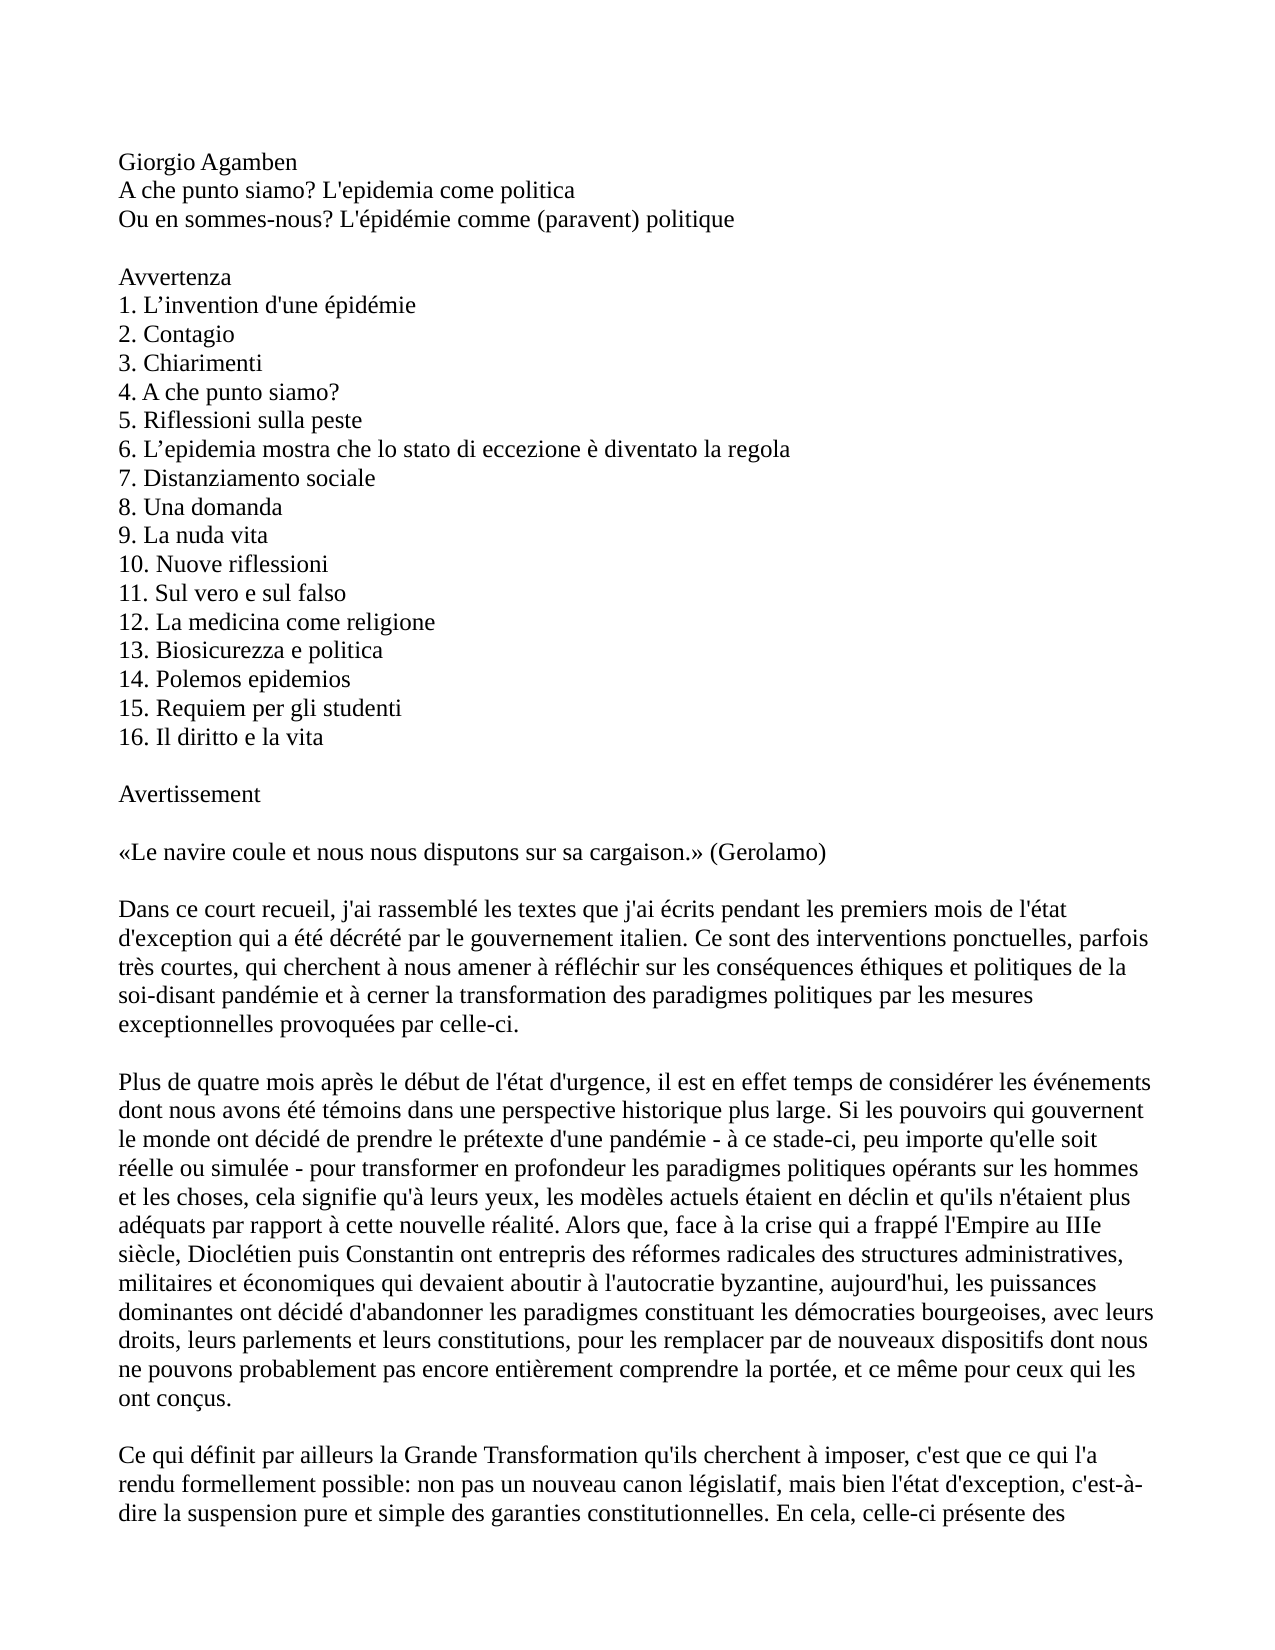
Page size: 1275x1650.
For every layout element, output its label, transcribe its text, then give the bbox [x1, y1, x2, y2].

text Avertissement [118, 779, 1157, 808]
text 7. Distanziamento sociale [118, 463, 1157, 492]
text 9. La nuda vita [118, 521, 1157, 549]
text 10. Nuove riflessioni [118, 549, 1157, 578]
text 16. Il diritto e la vita [118, 722, 1157, 751]
text 8. Una domanda [118, 492, 1157, 521]
text 15. Requiem per gli studenti [118, 693, 1157, 722]
text Ce qui définit par ailleurs la Grande Transformation qu'ils cherchent à imposer, c'est que ce qui l'a rendu formellement possible: non pas un nouveau canon législatif, mais bien l'état d'exception, c'est-à-dire la suspension pure et simple des garanties constitutionnelles. En cela, celle-ci présente des [118, 1441, 1157, 1527]
text Avvertenza [118, 262, 1157, 291]
text 11. Sul vero e sul falso [118, 578, 1157, 607]
text 14. Polemos epidemios [118, 664, 1157, 693]
text Giorgio Agamben [118, 147, 1157, 176]
text «Le navire coule et nous nous disputons sur sa cargaison.» (Gerolamo) [118, 837, 1157, 866]
text 4. A che punto siamo? [118, 377, 1157, 406]
text A che punto siamo? L'epidemia come politica [118, 176, 1157, 204]
text 5. Riflessioni sulla peste [118, 406, 1157, 434]
text 3. Chiarimenti [118, 348, 1157, 377]
text Ou en sommes-nous? L'épidémie comme (paravent) politique [118, 204, 1157, 233]
text Dans ce court recueil, j'ai rassemblé les textes que j'ai écrits pendant les premiers mois de l'état d'exception qui a été décrété par le gouvernement italien. Ce sont des interventions ponctuelles, parfois très courtes, qui cherchent à nous amener à réfléchir sur les conséquences éthiques et politiques de la soi-disant pandémie et à cerner la transformation des paradigmes politiques par les mesures exceptionnelles provoquées par celle-ci. [118, 894, 1157, 1038]
text 6. L’epidemia mostra che lo stato di eccezione è diventato la regola [118, 434, 1157, 463]
text Plus de quatre mois après le début de l'état d'urgence, il est en effet temps de considérer les événements dont nous avons été témoins dans une perspective historique plus large. Si les pouvoirs qui gouvernent le monde ont décidé de prendre le prétexte d'une pandémie - à ce stade-ci, peu importe qu'elle soit réelle ou simulée - pour transformer en profondeur les paradigmes politiques opérants sur les hommes et les choses, cela signifie qu'à leurs yeux, les modèles actuels étaient en déclin et qu'ils n'étaient plus adéquats par rapport à cette nouvelle réalité. Alors que, face à la crise qui a frappé l'Empire au IIIe siècle, Dioclétien puis Constantin ont entrepris des réformes radicales des structures administratives, militaires et économiques qui devaient aboutir à l'autocratie byzantine, aujourd'hui, les puissances dominantes ont décidé d'abandonner les paradigmes constituant les démocraties bourgeoises, avec leurs droits, leurs parlements et leurs constitutions, pour les remplacer par de nouveaux dispositifs dont nous ne pouvons probablement pas encore entièrement comprendre la portée, et ce même pour ceux qui les ont conçus. [118, 1067, 1157, 1412]
text 1. L’invention d'une épidémie [118, 291, 1157, 319]
text 12. La medicina come religione [118, 607, 1157, 636]
text 2. Contagio [118, 319, 1157, 348]
text 13. Biosicurezza e politica [118, 636, 1157, 664]
